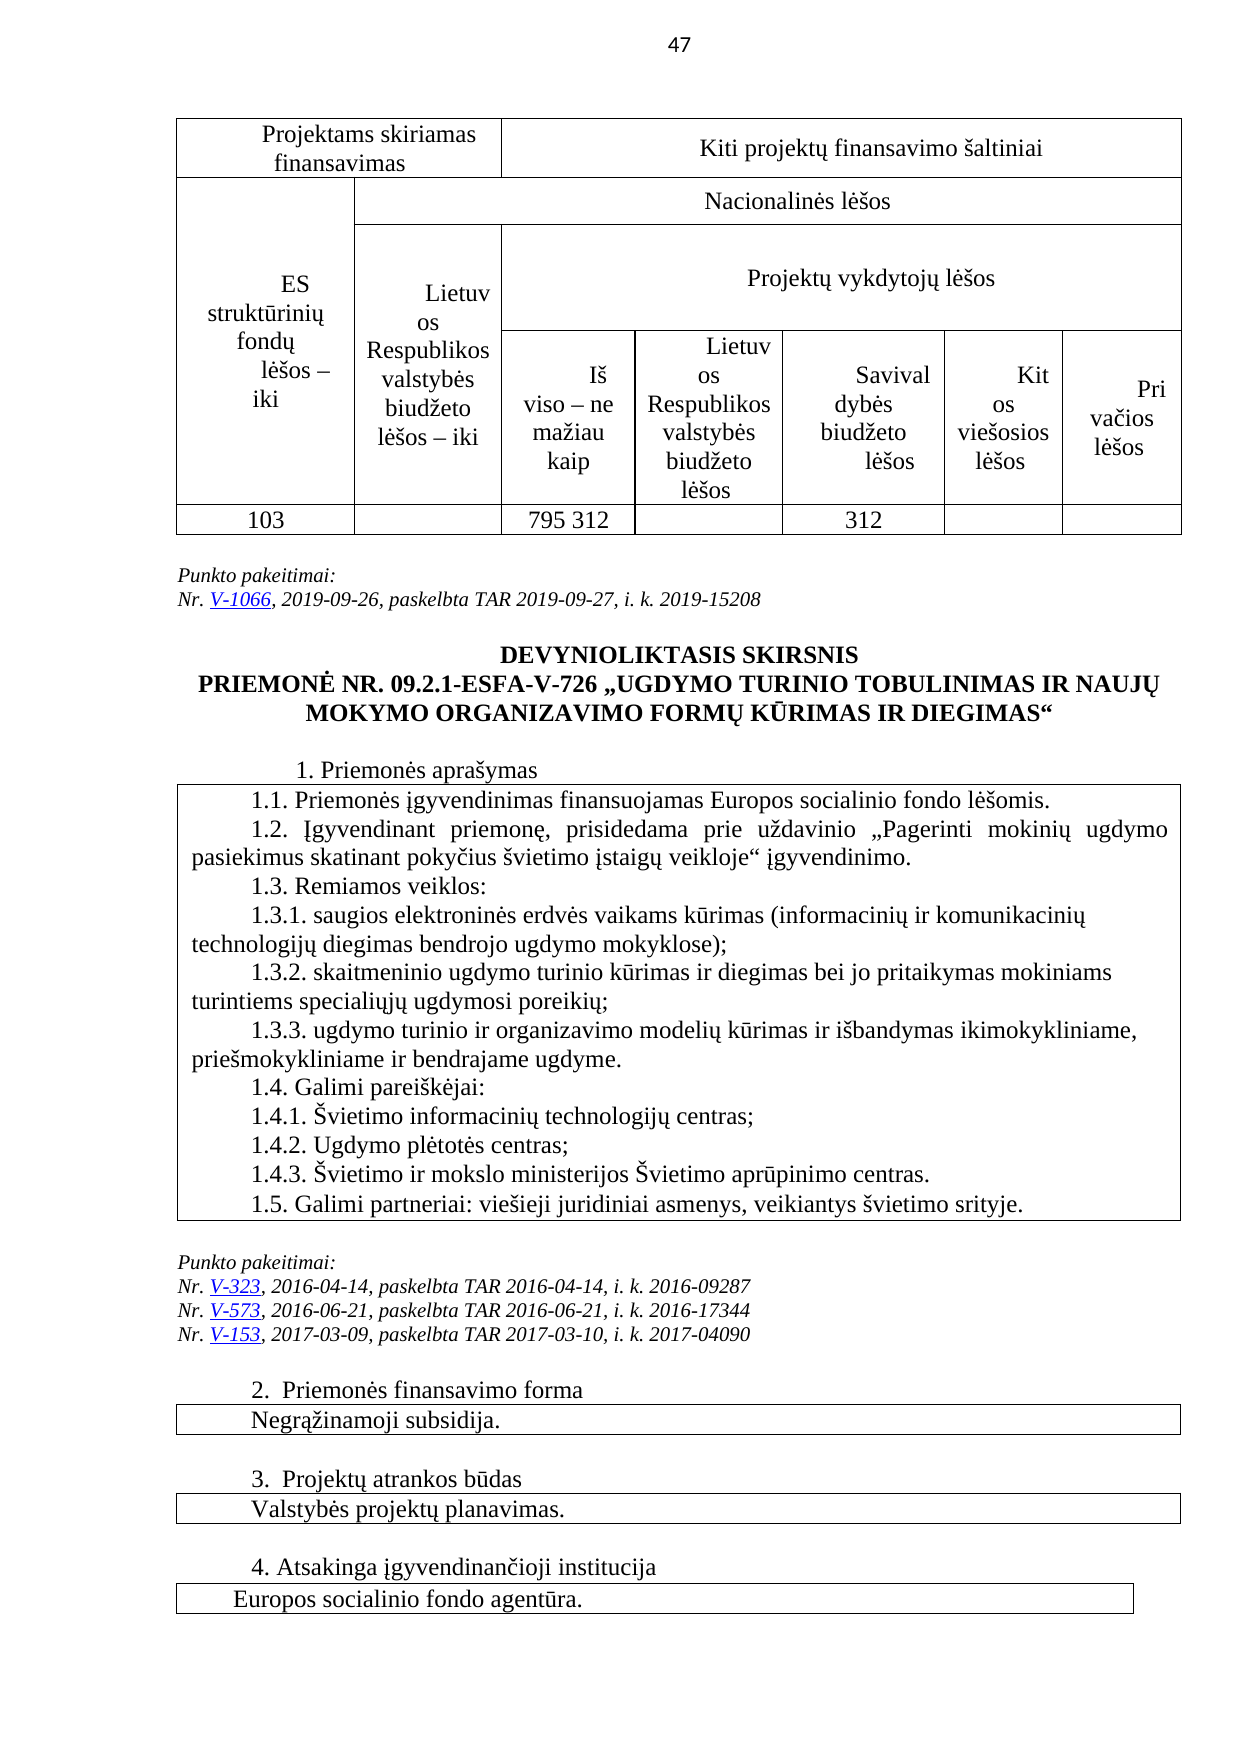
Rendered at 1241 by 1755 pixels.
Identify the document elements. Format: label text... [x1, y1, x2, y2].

table_header Negrąžinamoji subsidija. [177, 1405, 1180, 1434]
text PRIEMONĖ NR. 09.2.1-ESFA-V-726 „UGDYMO TURINIO TOBULINIMAS IR NAUJŲ MOKYMO ORGANIZAVIMO FORMŲ KŪRIMAS IR DIEGIMAS“ [177, 669, 1181, 726]
table_cell Projektų vykdytojų lėšos [502, 225, 1181, 330]
text 1. Priemonės aprašymas [295, 755, 1181, 784]
table_header Projektams skiriamas finansavimas [177, 119, 501, 177]
table_header Valstybės projektų planavimas. [177, 1494, 1180, 1522]
text 2. Priemonės finansavimo forma [251, 1375, 1181, 1404]
table_cell [636, 505, 782, 533]
table_cell [355, 505, 501, 533]
table_cell Iš viso – ne mažiau kaip [502, 331, 634, 504]
table_cell Nacionalinės lėšos [355, 178, 1181, 224]
table_cell [945, 505, 1062, 533]
table_cell 312 [783, 505, 944, 533]
text 4. Atsakinga įgyvendinančioji institucija [251, 1552, 1181, 1581]
table_header 1.1. Priemonės įgyvendinimas finansuojamas Europos socialinio fondo lėšomis. 1.2. Įgyvendinant priemonę, prisidedama prie uždavinio „Pagerinti mokinių ugdymo pasiekimus skatinant pokyčius švietimo įstaigų veikloje“ įgyvendinimo. 1.3. Remiamos veiklos: 1.3.1. saugios elektroninės erdvės vaikams kūrimas (informacinių ir komunikacinių technologijų diegimas bendrojo ugdymo mokyklose); 1.3.2. skaitmeninio ugdymo turinio kūrimas ir diegimas bei jo pritaikymas mokiniams turintiems specialiųjų ugdymosi poreikių; 1.3.3. ugdymo turinio ir organizavimo modelių kūrimas ir išbandymas ikimokykliniame, priešmokykliniame ir bendrajame ugdyme. 1.4. Galimi pareiškėjai: 1.4.1. Švietimo informacinių technologijų centras; 1.4.2. Ugdymo plėtotės centras; 1.4.3. Švietimo ir mokslo ministerijos Švietimo aprūpinimo centras. 1.5. Galimi partneriai: viešieji juridiniai asmenys, veikiantys švietimo srityje. [178, 785, 1180, 1220]
text Nr. V-573, 2016-06-21, paskelbta TAR 2016-06-21, i. k. 2016-17344 [177, 1298, 1181, 1322]
table_header Kiti projektų finansavimo šaltiniai [502, 119, 1181, 177]
table_cell Savivaldybės biudžeto lėšos [783, 331, 944, 504]
table_cell Lietuvos Respublikos valstybės biudžeto lėšos [636, 331, 782, 504]
table_header Europos socialinio fondo agentūra. [177, 1584, 1133, 1613]
table_cell 103 [177, 505, 354, 533]
table_cell Lietuvos Respublikos valstybės biudžeto lėšos – iki [355, 225, 501, 504]
table_cell ES struktūrinių fondų lėšos – iki [177, 178, 354, 504]
table_cell [1063, 505, 1181, 533]
table_cell 795 312 [502, 505, 634, 533]
table_cell Kitos viešosios lėšos [945, 331, 1062, 504]
text Nr. V-1066, 2019-09-26, paskelbta TAR 2019-09-27, i. k. 2019-15208 [177, 587, 1181, 611]
table_cell Privačios lėšos [1063, 331, 1181, 504]
text Nr. V-153, 2017-03-09, paskelbta TAR 2017-03-10, i. k. 2017-04090 [177, 1322, 1181, 1346]
text 3. Projektų atrankos būdas [251, 1464, 1181, 1493]
text Punkto pakeitimai: [177, 1250, 1181, 1274]
text Nr. V-323, 2016-04-14, paskelbta TAR 2016-04-14, i. k. 2016-09287 [177, 1274, 1181, 1298]
text DEVYNIOLIKTASIS SKIRSNIS [177, 640, 1181, 669]
text Punkto pakeitimai: [177, 563, 1181, 587]
